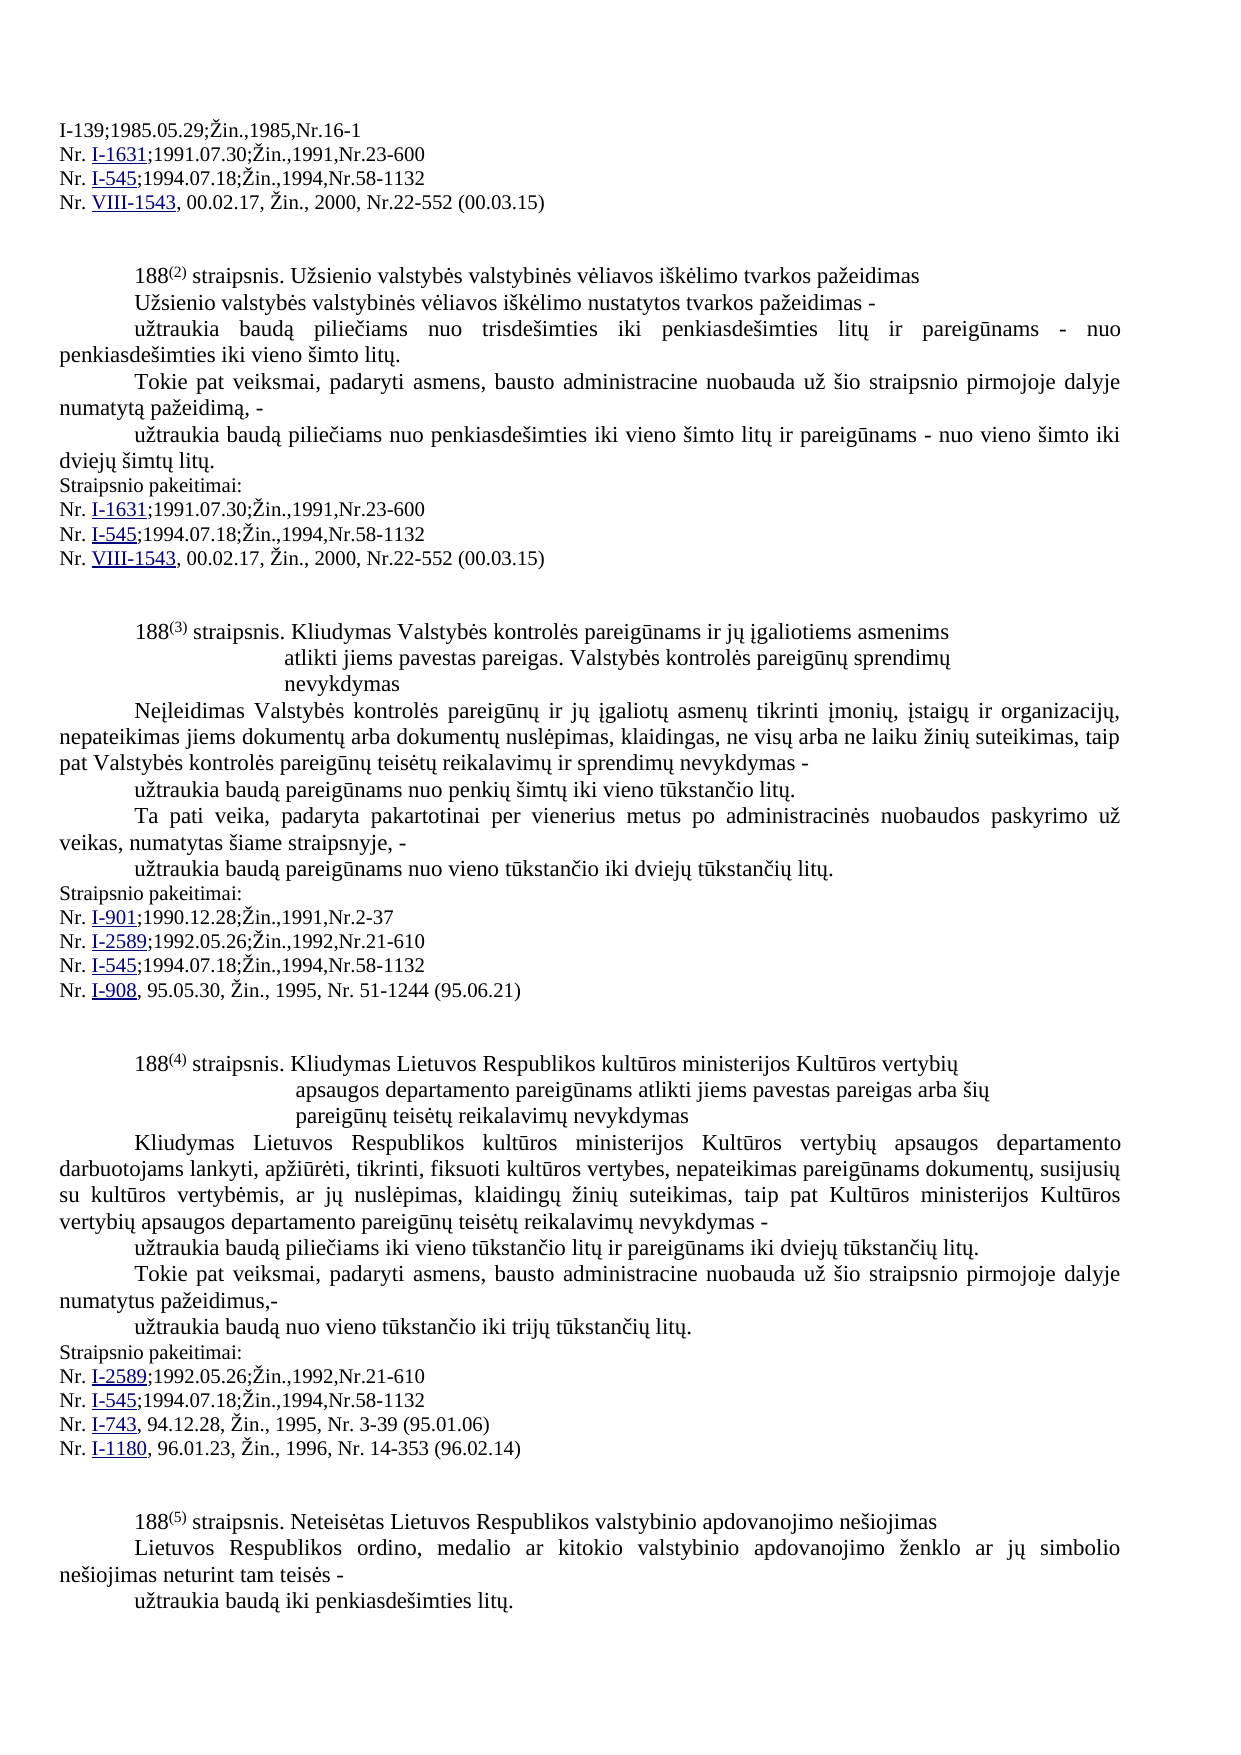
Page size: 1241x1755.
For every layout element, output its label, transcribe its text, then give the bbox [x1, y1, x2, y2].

text užtraukia baudą iki penkiasdešimties litų. [59, 1587, 1122, 1613]
text 188(3) straipsnis. Kliudymas Valstybės kontrolės pareigūnams ir jų įgaliotiems asmenims [135, 618, 1122, 644]
text Nr. VIII-1543, 00.02.17, Žin., 2000, Nr.22-552 (00.03.15) [59, 546, 1122, 569]
text 188(2) straipsnis. Užsienio valstybės valstybinės vėliavos iškėlimo tvarkos pažeidimas [134, 262, 1122, 289]
text Straipsnio pakeitimai: [59, 1339, 1122, 1364]
text Nr. I-2589;1992.05.26;Žin.,1992,Nr.21-610 [59, 929, 1122, 953]
text I-139;1985.05.29;Žin.,1985,Nr.16-1 [59, 118, 1122, 142]
text atlikti jiems pavestas pareigas. Valstybės kontrolės pareigūnų sprendimų [284, 644, 1122, 670]
text Nr. I-2589;1992.05.26;Žin.,1992,Nr.21-610 [59, 1364, 1122, 1388]
text užtraukia baudą piliečiams iki vieno tūkstančio litų ir pareigūnams iki dviejų tūkstančių litų. [59, 1234, 1122, 1261]
text Nr. I-545;1994.07.18;Žin.,1994,Nr.58-1132 [59, 953, 1122, 977]
text Nr. I-743, 94.12.28, Žin., 1995, Nr. 3-39 (95.01.06) [59, 1412, 1122, 1436]
text Straipsnio pakeitimai: [59, 473, 1122, 497]
text Nr. I-908, 95.05.30, Žin., 1995, Nr. 51-1244 (95.06.21) [59, 977, 1122, 1002]
text 188(5) straipsnis. Neteisėtas Lietuvos Respublikos valstybinio apdovanojimo nešiojimas [59, 1508, 1122, 1534]
text pareigūnų teisėtų reikalavimų nevykdymas [209, 1102, 1122, 1129]
text Tokie pat veiksmai, padaryti asmens, bausto administracine nuobauda už šio straipsnio pirmojoje dalyje numatytą pažeidimą, - [59, 368, 1122, 421]
text Nr. I-545;1994.07.18;Žin.,1994,Nr.58-1132 [59, 521, 1122, 546]
text Nr. VIII-1543, 00.02.17, Žin., 2000, Nr.22-552 (00.03.15) [59, 190, 1122, 214]
text Kliudymas Lietuvos Respublikos kultūros ministerijos Kultūros vertybių apsaugos departamento darbuotojams lankyti, apžiūrėti, tikrinti, fiksuoti kultūros vertybes, nepateikimas pareigūnams dokumentų, susijusių su kultūros vertybėmis, ar jų nuslėpimas, klaidingų žinių suteikimas, taip pat Kultūros ministerijos Kultūros vertybių apsaugos departamento pareigūnų teisėtų reikalavimų nevykdymas - [59, 1129, 1122, 1234]
text Nr. I-1631;1991.07.30;Žin.,1991,Nr.23-600 [59, 142, 1122, 166]
text nevykdymas [284, 670, 1122, 697]
text užtraukia baudą piliečiams nuo trisdešimties iki penkiasdešimties litų ir pareigūnams - nuo penkiasdešimties iki vieno šimto litų. [59, 315, 1122, 368]
text Straipsnio pakeitimai: [59, 881, 1122, 905]
text užtraukia baudą nuo vieno tūkstančio iki trijų tūkstančių litų. [59, 1313, 1122, 1339]
text Lietuvos Respublikos ordino, medalio ar kitokio valstybinio apdovanojimo ženklo ar jų simbolio nešiojimas neturint tam teisės - [59, 1534, 1122, 1587]
text Neįleidimas Valstybės kontrolės pareigūnų ir jų įgaliotų asmenų tikrinti įmonių, įstaigų ir organizacijų, nepateikimas jiems dokumentų arba dokumentų nuslėpimas, klaidingas, ne visų arba ne laiku žinių suteikimas, taip pat Valstybės kontrolės pareigūnų teisėtų reikalavimų ir sprendimų nevykdymas - [59, 697, 1122, 776]
text užtraukia baudą pareigūnams nuo vieno tūkstančio iki dviejų tūkstančių litų. [59, 855, 1122, 881]
text Nr. I-545;1994.07.18;Žin.,1994,Nr.58-1132 [59, 1388, 1122, 1412]
text apsaugos departamento pareigūnams atlikti jiems pavestas pareigas arba šių [209, 1076, 1122, 1102]
text užtraukia baudą piliečiams nuo penkiasdešimties iki vieno šimto litų ir pareigūnams - nuo vieno šimto iki dviejų šimtų litų. [59, 421, 1122, 473]
text 188(4) straipsnis. Kliudymas Lietuvos Respublikos kultūros ministerijos Kultūros vertybių [59, 1050, 1122, 1076]
text Nr. I-1180, 96.01.23, Žin., 1996, Nr. 14-353 (96.02.14) [59, 1436, 1122, 1460]
text Nr. I-1631;1991.07.30;Žin.,1991,Nr.23-600 [59, 497, 1122, 521]
text Ta pati veika, padaryta pakartotinai per vienerius metus po administracinės nuobaudos paskyrimo už veikas, numatytas šiame straipsnyje, - [59, 802, 1122, 855]
text Užsienio valstybės valstybinės vėliavos iškėlimo nustatytos tvarkos pažeidimas - [59, 289, 1122, 315]
text Tokie pat veiksmai, padaryti asmens, bausto administracine nuobauda už šio straipsnio pirmojoje dalyje numatytus pažeidimus,- [59, 1261, 1122, 1313]
text užtraukia baudą pareigūnams nuo penkių šimtų iki vieno tūkstančio litų. [59, 776, 1122, 802]
text Nr. I-545;1994.07.18;Žin.,1994,Nr.58-1132 [59, 166, 1122, 190]
text Nr. I-901;1990.12.28;Žin.,1991,Nr.2-37 [59, 905, 1122, 929]
